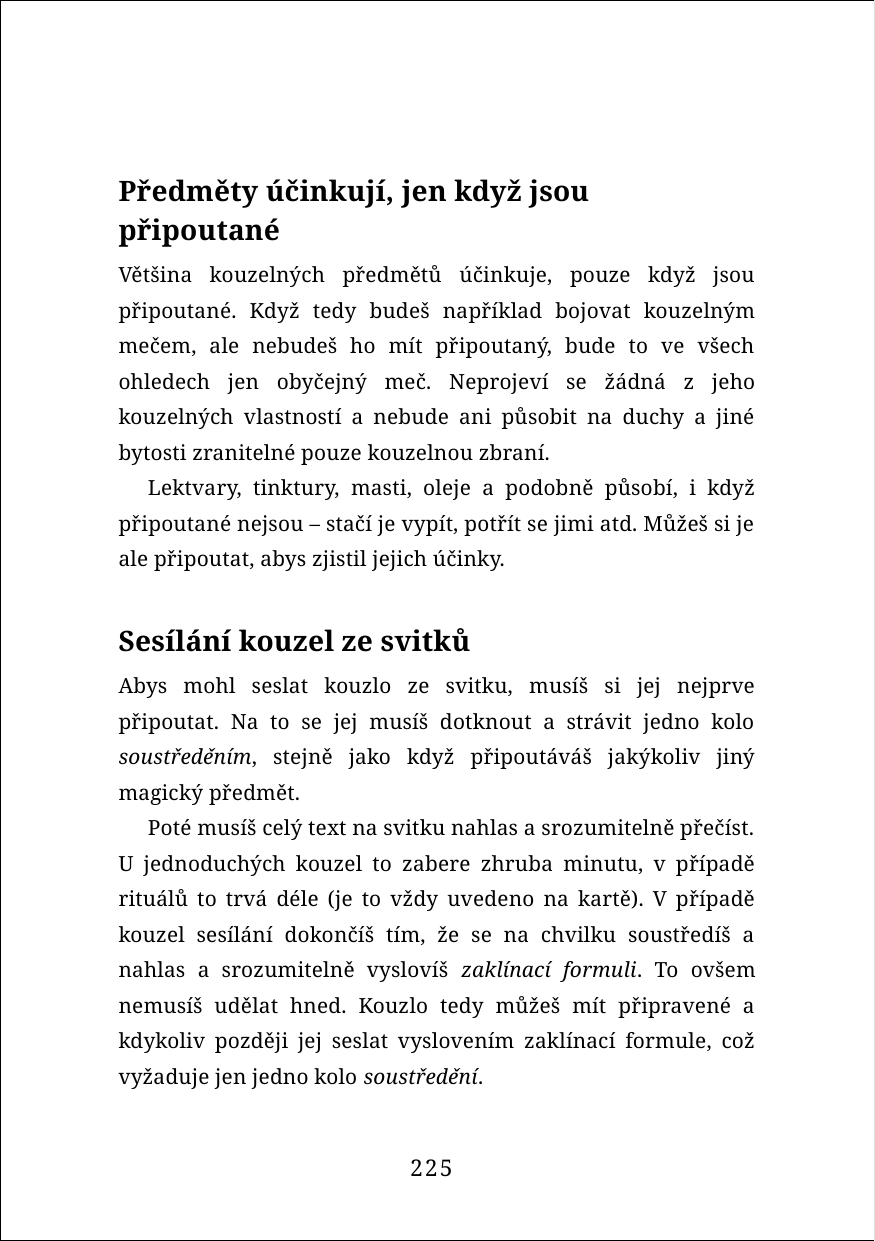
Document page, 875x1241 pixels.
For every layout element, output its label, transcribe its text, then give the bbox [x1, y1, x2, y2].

subtitle Sesílání kouzel ze svitků [118, 621, 756, 659]
text Většina kouzelných předmětů účinkuje, pouze když jsou připoutané. Když tedy budeš například bojovat kouzelným mečem, ale nebudeš ho mít připoutaný, bude to ve všech ohledech jen obyčejný meč. Neprojeví se žádná z jeho kouzelných vlastností a nebude ani působit na duchy a jiné bytosti zranitelné pouze kouzelnou zbraní. Lektvary, tinktury, masti, oleje a podobně působí, i když připoutané nejsou – stačí je vypít, potřít se jimi atd. Můžeš si je ale připoutat, abys zjistil jejich účinky. [118, 260, 756, 573]
text Abys mohl seslat kouzlo ze svitku, musíš si jej nejprve připoutat. Na to se jej musíš dotknout a strávit jedno kolo soustředěním, stejně jako když připoutáváš jakýkoliv jiný magický předmět. Poté musíš celý text na svitku nahlas a srozumitelně přečíst. U jednoduchých kouzel to zabere zhruba minutu, v případě rituálů to trvá déle (je to vždy uvedeno na kartě). V případě kouzel sesílání dokončíš tím, že se na chvilku soustředíš a nahlas a srozumitelně vyslovíš zaklínací formuli. To ovšem nemusíš udělat hned. Kouzlo tedy můžeš mít připravené a kdykoliv později jej seslat vyslovením zaklínací formule, což vyžaduje jen jedno kolo soustředění. [118, 671, 756, 1091]
subtitle Předměty účinkují, jen když jsou připoutané [118, 172, 756, 248]
